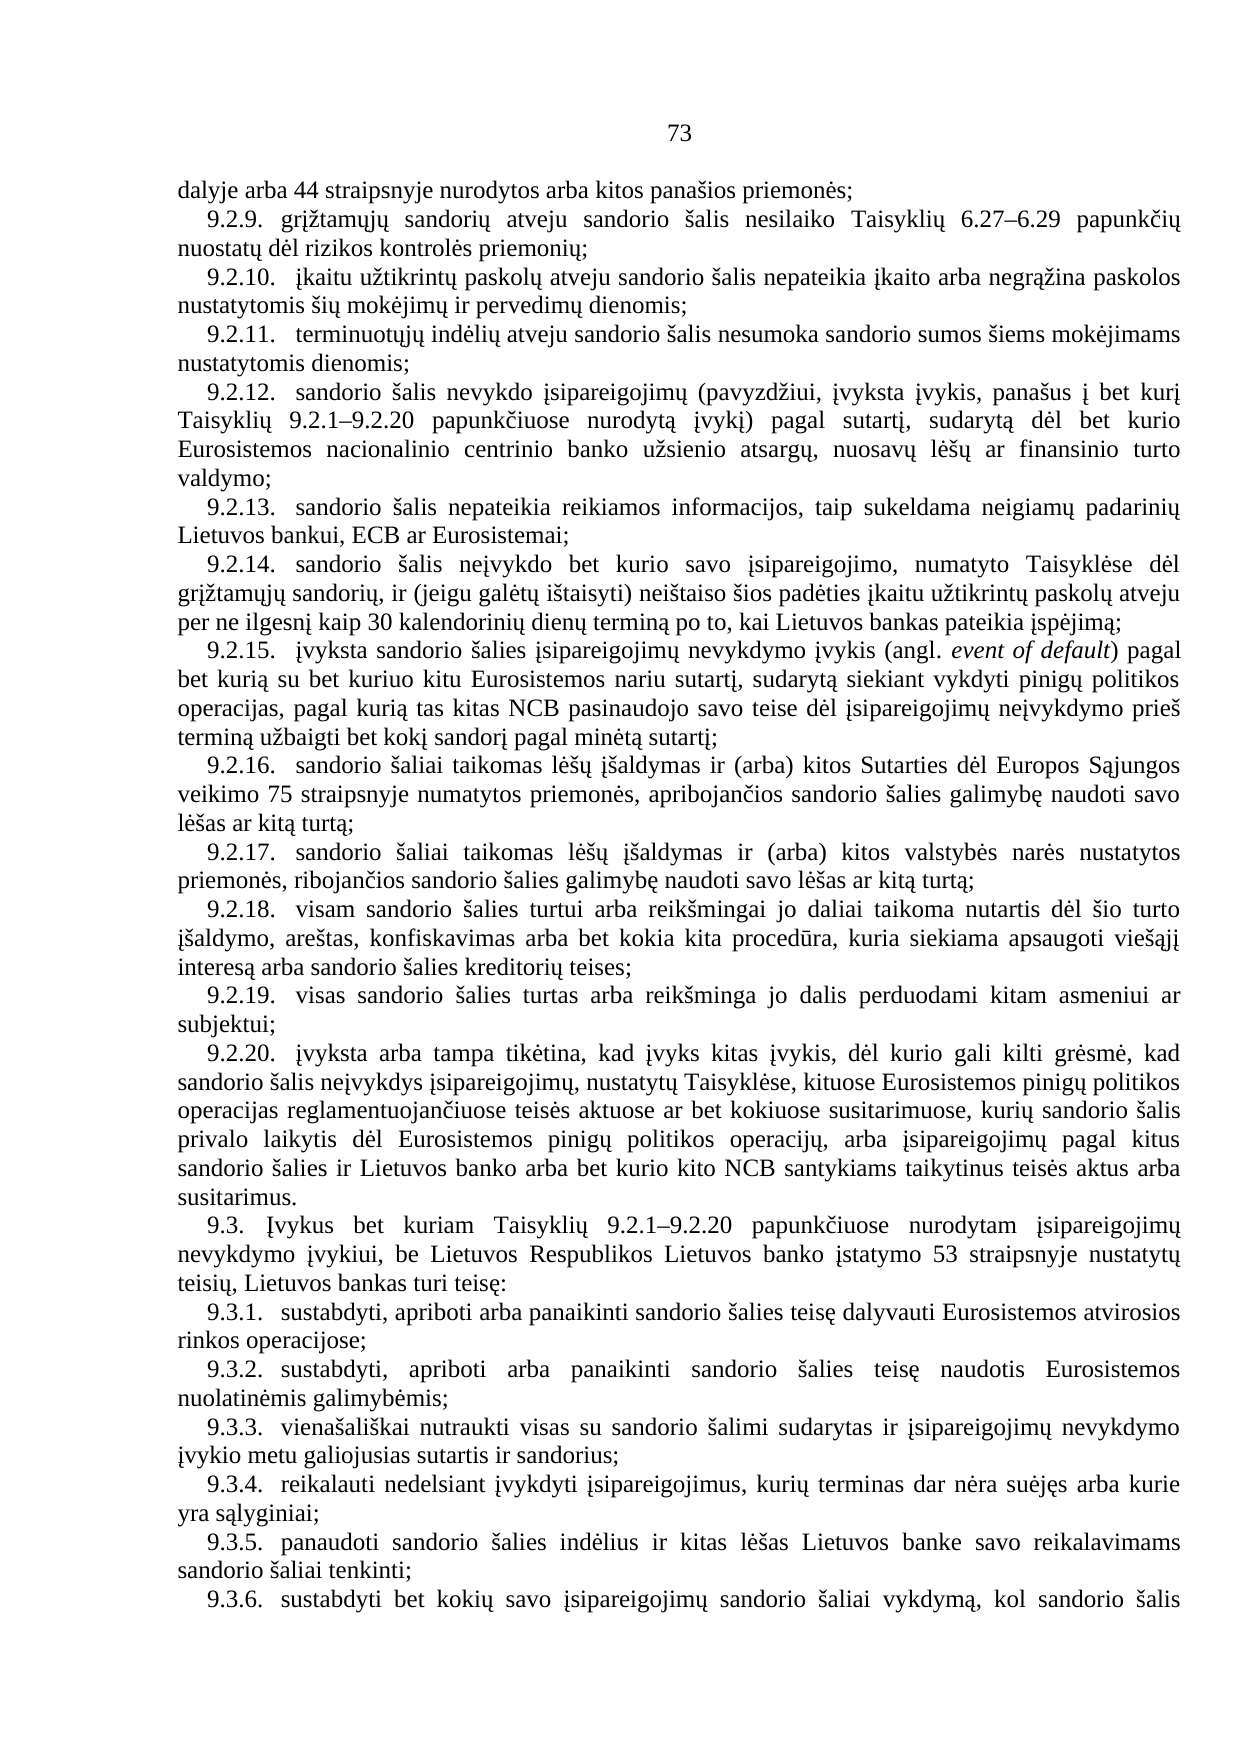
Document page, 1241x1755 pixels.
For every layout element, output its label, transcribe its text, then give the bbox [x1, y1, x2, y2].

text 9.2.20. įvyksta arba tampa tikėtina, kad įvyks kitas įvykis, dėl kurio gali kilti grėsmė, kad sandorio šalis neįvykdys įsipareigojimų, nustatytų Taisyklėse, kituose Eurosistemos pinigų politikos operacijas reglamentuojančiuose teisės aktuose ar bet kokiuose susitarimuose, kurių sandorio šalis privalo laikytis dėl Eurosistemos pinigų politikos operacijų, arba įsipareigojimų pagal kitus sandorio šalies ir Lietuvos banko arba bet kurio kito NCB santykiams taikytinus teisės aktus arba susitarimus. [177, 1038, 1181, 1211]
text 9.2.19. visas sandorio šalies turtas arba reikšminga jo dalis perduodami kitam asmeniui ar subjektui; [177, 981, 1181, 1038]
text 9.3.2. sustabdyti, apriboti arba panaikinti sandorio šalies teisę naudotis Eurosistemos nuolatinėmis galimybėmis; [177, 1354, 1181, 1412]
text 9.2.14. sandorio šalis neįvykdo bet kurio savo įsipareigojimo, numatyto Taisyklėse dėl grįžtamųjų sandorių, ir (jeigu galėtų ištaisyti) neištaiso šios padėties įkaitu užtikrintų paskolų atveju per ne ilgesnį kaip 30 kalendorinių dienų terminą po to, kai Lietuvos bankas pateikia įspėjimą; [177, 549, 1181, 636]
text 9.2.15. įvyksta sandorio šalies įsipareigojimų nevykdymo įvykis (angl. event of default) pagal bet kurią su bet kuriuo kitu Eurosistemos nariu sutartį, sudarytą siekiant vykdyti pinigų politikos operacijas, pagal kurią tas kitas NCB pasinaudojo savo teise dėl įsipareigojimų neįvykdymo prieš terminą užbaigti bet kokį sandorį pagal minėtą sutartį; [177, 636, 1181, 751]
text 9.2.16. sandorio šaliai taikomas lėšų įšaldymas ir (arba) kitos Sutarties dėl Europos Sąjungos veikimo 75 straipsnyje numatytos priemonės, apribojančios sandorio šalies galimybę naudoti savo lėšas ar kitą turtą; [177, 751, 1181, 837]
text 9.3.1. sustabdyti, apriboti arba panaikinti sandorio šalies teisę dalyvauti Eurosistemos atvirosios rinkos operacijose; [177, 1297, 1181, 1354]
text 9.2.18. visam sandorio šalies turtui arba reikšmingai jo daliai taikoma nutartis dėl šio turto įšaldymo, areštas, konfiskavimas arba bet kokia kita procedūra, kuria siekiama apsaugoti viešąjį interesą arba sandorio šalies kreditorių teises; [177, 894, 1181, 981]
text 9.2.10. įkaitu užtikrintų paskolų atveju sandorio šalis nepateikia įkaito arba negrąžina paskolos nustatytomis šių mokėjimų ir pervedimų dienomis; [177, 262, 1181, 319]
text 9.3.4. reikalauti nedelsiant įvykdyti įsipareigojimus, kurių terminas dar nėra suėjęs arba kurie yra sąlyginiai; [177, 1469, 1181, 1527]
text 9.3.5. panaudoti sandorio šalies indėlius ir kitas lėšas Lietuvos banke savo reikalavimams sandorio šaliai tenkinti; [177, 1527, 1181, 1584]
text 9.3. Įvykus bet kuriam Taisyklių 9.2.1–9.2.20 papunkčiuose nurodytam įsipareigojimų nevykdymo įvykiui, be Lietuvos Respublikos Lietuvos banko įstatymo 53 straipsnyje nustatytų teisių, Lietuvos bankas turi teisę: [177, 1211, 1181, 1297]
text 9.2.11. terminuotųjų indėlių atveju sandorio šalis nesumoka sandorio sumos šiems mokėjimams nustatytomis dienomis; [177, 319, 1181, 377]
text 9.2.12. sandorio šalis nevykdo įsipareigojimų (pavyzdžiui, įvyksta įvykis, panašus į bet kurį Taisyklių 9.2.1–9.2.20 papunkčiuose nurodytą įvykį) pagal sutartį, sudarytą dėl bet kurio Eurosistemos nacionalinio centrinio banko užsienio atsargų, nuosavų lėšų ar finansinio turto valdymo; [177, 377, 1181, 492]
text 9.2.9. grįžtamųjų sandorių atveju sandorio šalis nesilaiko Taisyklių 6.27–6.29 papunkčių nuostatų dėl rizikos kontrolės priemonių; [177, 204, 1181, 262]
text 9.3.6. sustabdyti bet kokių savo įsipareigojimų sandorio šaliai vykdymą, kol sandorio šalis [177, 1584, 1181, 1613]
text 9.2.13. sandorio šalis nepateikia reikiamos informacijos, taip sukeldama neigiamų padarinių Lietuvos bankui, ECB ar Eurosistemai; [177, 492, 1181, 549]
text 9.3.3. vienašališkai nutraukti visas su sandorio šalimi sudarytas ir įsipareigojimų nevykdymo įvykio metu galiojusias sutartis ir sandorius; [177, 1412, 1181, 1469]
text dalyje arba 44 straipsnyje nurodytos arba kitos panašios priemonės; [177, 176, 1181, 204]
text 9.2.17. sandorio šaliai taikomas lėšų įšaldymas ir (arba) kitos valstybės narės nustatytos priemonės, ribojančios sandorio šalies galimybę naudoti savo lėšas ar kitą turtą; [177, 837, 1181, 894]
